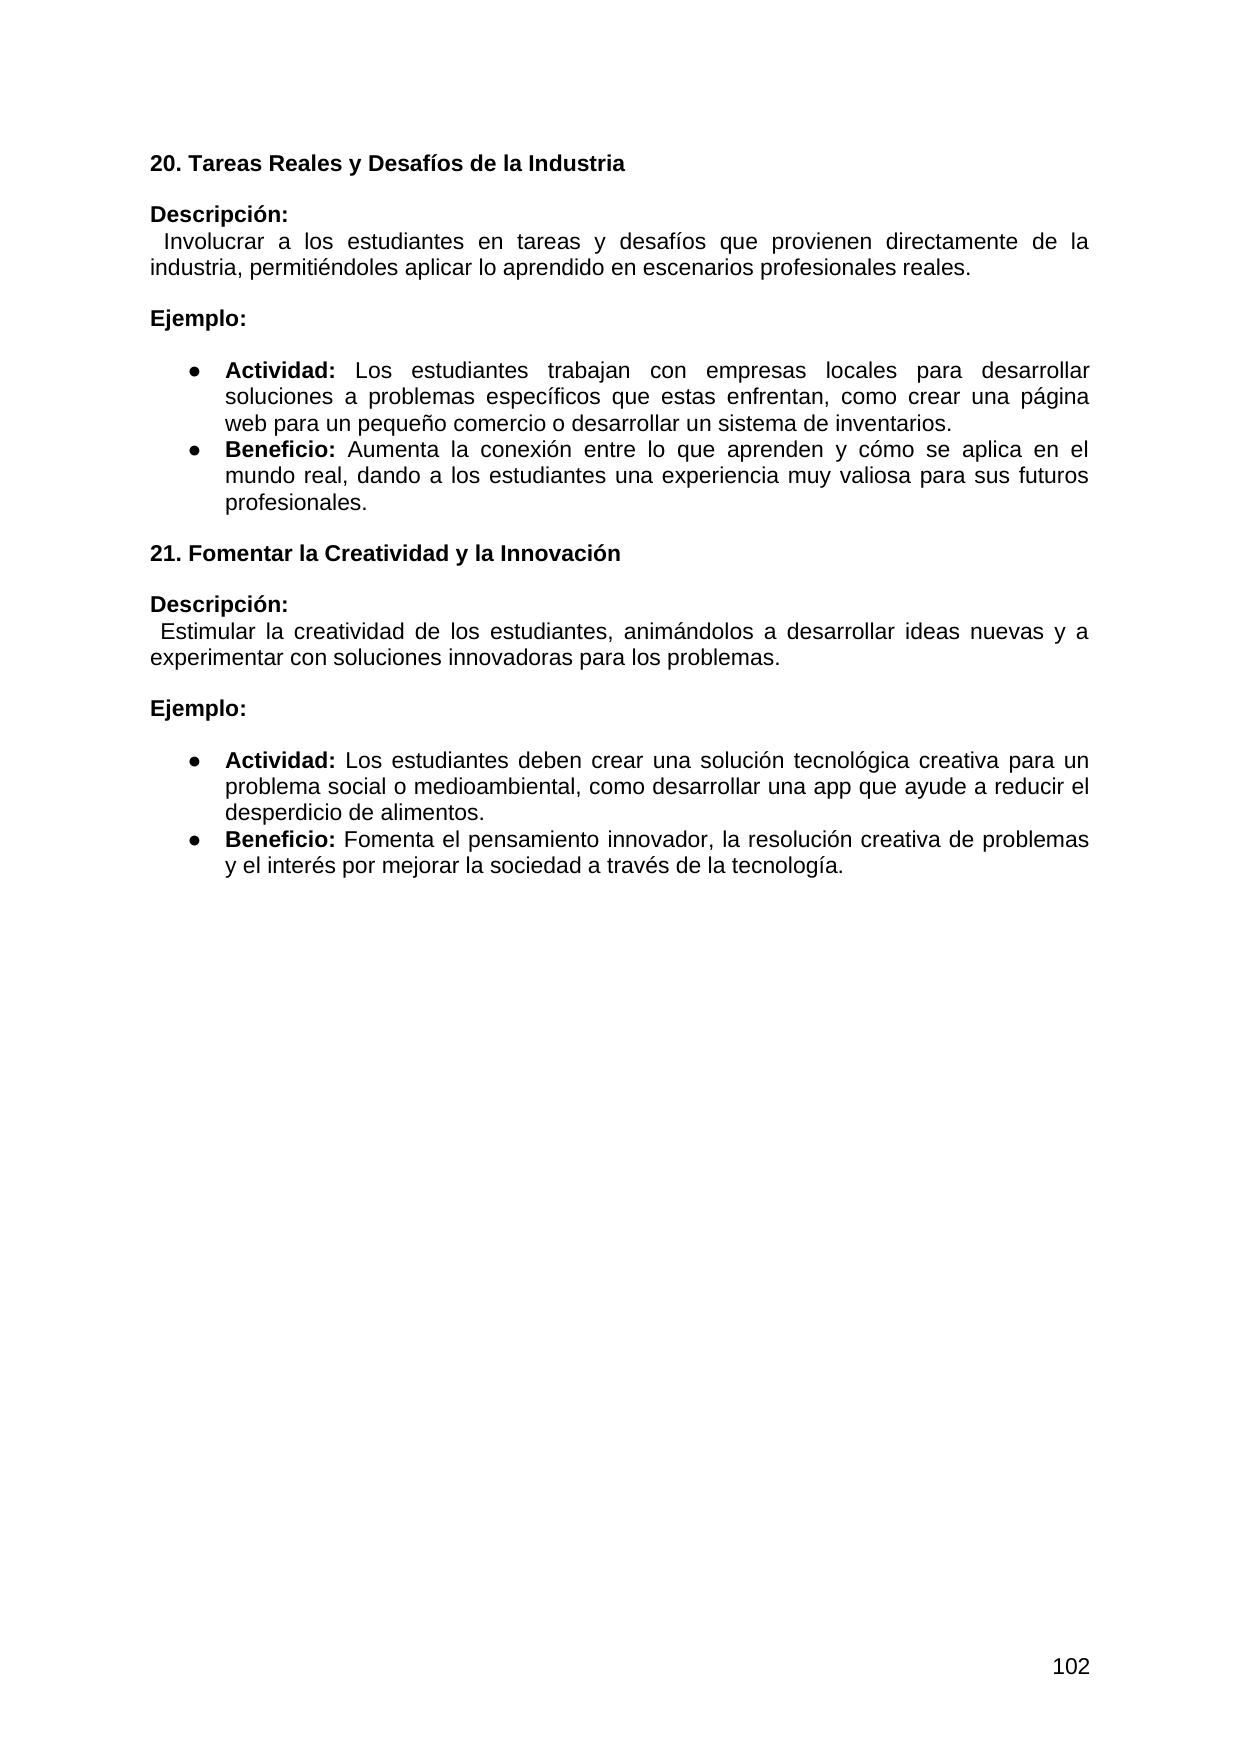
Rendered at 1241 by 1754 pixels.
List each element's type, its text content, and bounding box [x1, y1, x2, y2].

text Ejemplo: [150, 305, 1090, 332]
list Actividad: Los estudiantes deben crear una solución tecnológica creativa para un problema social o medioambiental, como desarrollar una app que ayude a reducir el desperdicio de alimentos. [187, 747, 1090, 826]
text Descripción: Estimular la creatividad de los estudiantes, animándolos a desarrollar ideas nuevas y a experimentar con soluciones innovadoras para los problemas. [150, 591, 1090, 670]
text Ejemplo: [150, 695, 1090, 722]
list Actividad: Los estudiantes trabajan con empresas locales para desarrollar soluciones a problemas específicos que estas enfrentan, como crear una página web para un pequeño comercio o desarrollar un sistema de inventarios. [187, 357, 1090, 436]
text Descripción: Involucrar a los estudiantes en tareas y desafíos que provienen directamente de la industria, permitiéndoles aplicar lo aprendido en escenarios profesionales reales. [150, 201, 1090, 280]
list Beneficio: Aumenta la conexión entre lo que aprenden y cómo se aplica en el mundo real, dando a los estudiantes una experiencia muy valiosa para sus futuros profesionales. [187, 436, 1090, 515]
text 21. Fomentar la Creatividad y la Innovación [150, 540, 1090, 566]
text 20. Tareas Reales y Desafíos de la Industria [150, 150, 1090, 176]
list Beneficio: Fomenta el pensamiento innovador, la resolución creativa de problemas y el interés por mejorar la sociedad a través de la tecnología. [187, 826, 1090, 878]
